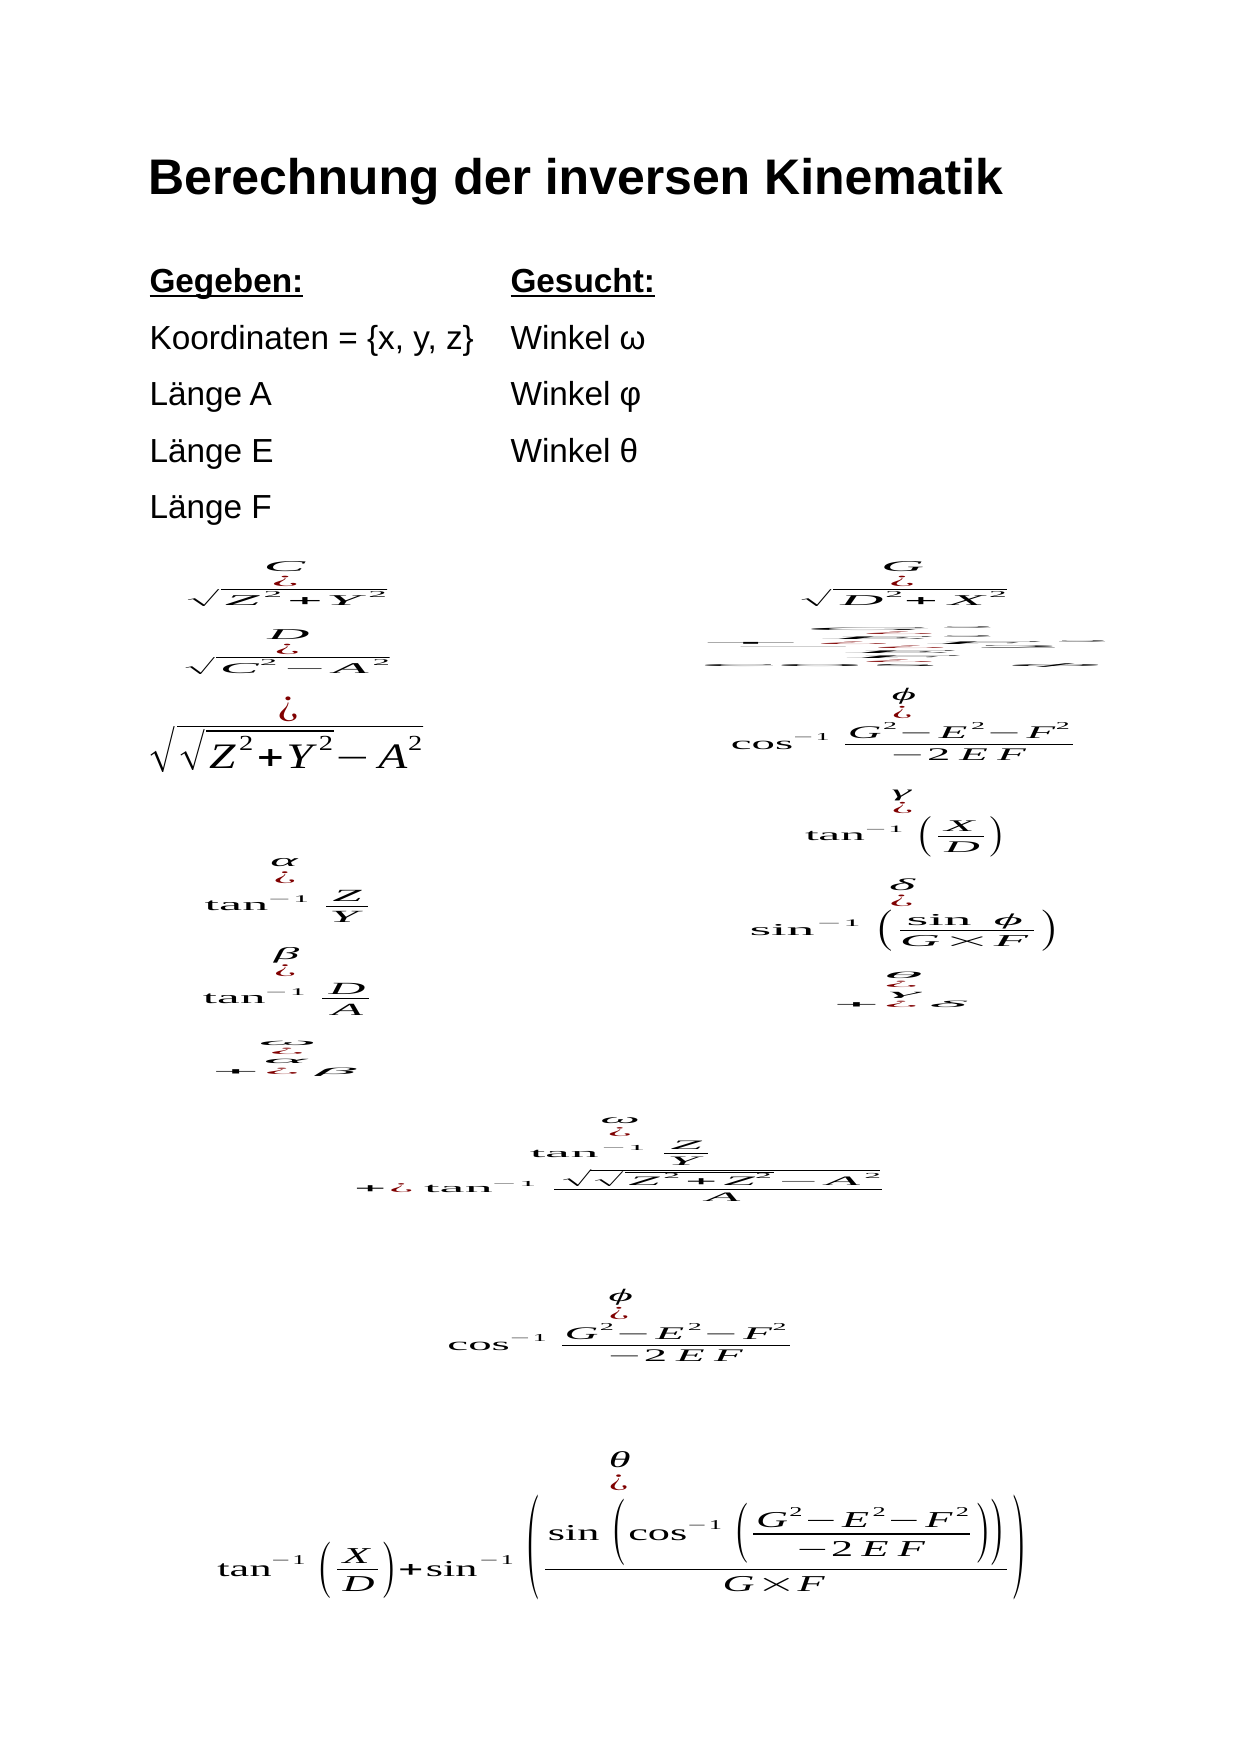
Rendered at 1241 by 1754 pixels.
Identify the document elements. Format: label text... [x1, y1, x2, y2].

text Länge A [149, 374, 480, 413]
text Länge F [149, 487, 480, 526]
text Winkel θ [510, 431, 666, 469]
text Gegeben: [149, 261, 480, 300]
text Winkel ω [510, 318, 666, 356]
text Länge E [149, 431, 480, 469]
text Winkel φ [510, 374, 666, 413]
text Koordinaten = {x, y, z} [149, 318, 480, 356]
text Gesucht: [510, 261, 666, 300]
text Berechnung der inversen Kinematik [148, 148, 1004, 205]
